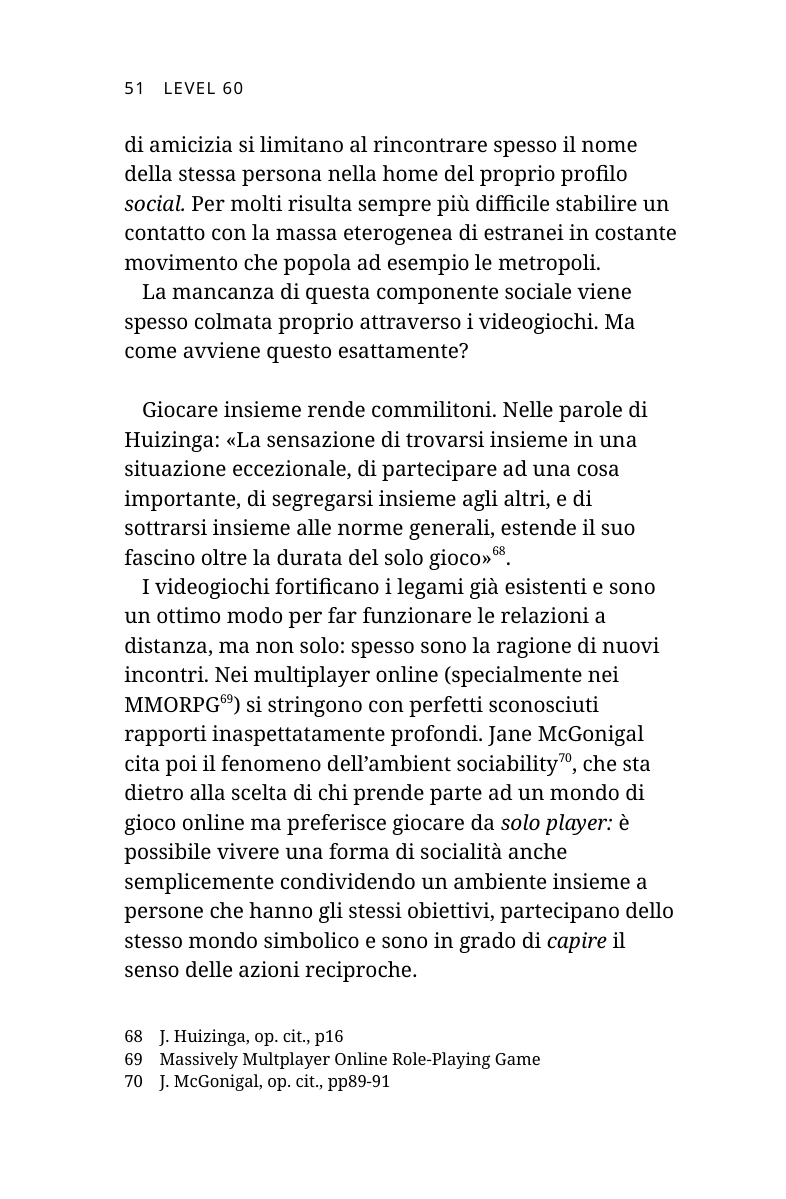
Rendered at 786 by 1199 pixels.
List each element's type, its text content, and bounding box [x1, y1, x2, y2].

text La mancanza di questa componente sociale viene spesso colmata proprio attraverso i videogiochi. Ma come avviene questo esattamente? [124, 276, 679, 365]
text J. Huizinga, op. cit., p16 [124, 1024, 679, 1047]
text Massively Multplayer Online Role-Playing Game [124, 1047, 679, 1070]
text di amicizia si limitano al rincontrare spesso il nome della stessa persona nella home del proprio profilo social. Per molti risulta sempre più difficile stabilire un contatto con la massa eterogenea di estranei in costante movimento che popola ad esempio le metropoli. [124, 129, 679, 276]
text Giocare insieme rende commilitoni. Nelle parole di Huizinga: «La sensazione di trovarsi insieme in una situazione eccezionale, di partecipare ad una cosa importante, di segregarsi insieme agli altri, e di sottrarsi insieme alle norme generali, estende il suo fascino oltre la durata del solo gioco». [124, 394, 679, 571]
text J. McGonigal, op. cit., pp89-91 [124, 1070, 679, 1093]
text I videogiochi fortificano i legami già esistenti e sono un ottimo modo per far funzionare le relazioni a distanza, ma non solo: spesso sono la ragione di nuovi incontri. Nei multiplayer online (specialmente nei MMORPG) si stringono con perfetti sconosciuti rapporti inaspettatamente profondi. Jane McGonigal cita poi il fenomeno dell’ambient sociability, che sta dietro alla scelta di chi prende parte ad un mondo di gioco online ma preferisce giocare da solo player: è possibile vivere una forma di socialità anche semplicemente condividendo un ambiente insieme a persone che hanno gli stessi obiettivi, partecipano dello stesso mondo simbolico e sono in grado di capire il senso delle azioni reciproche. [124, 571, 679, 984]
